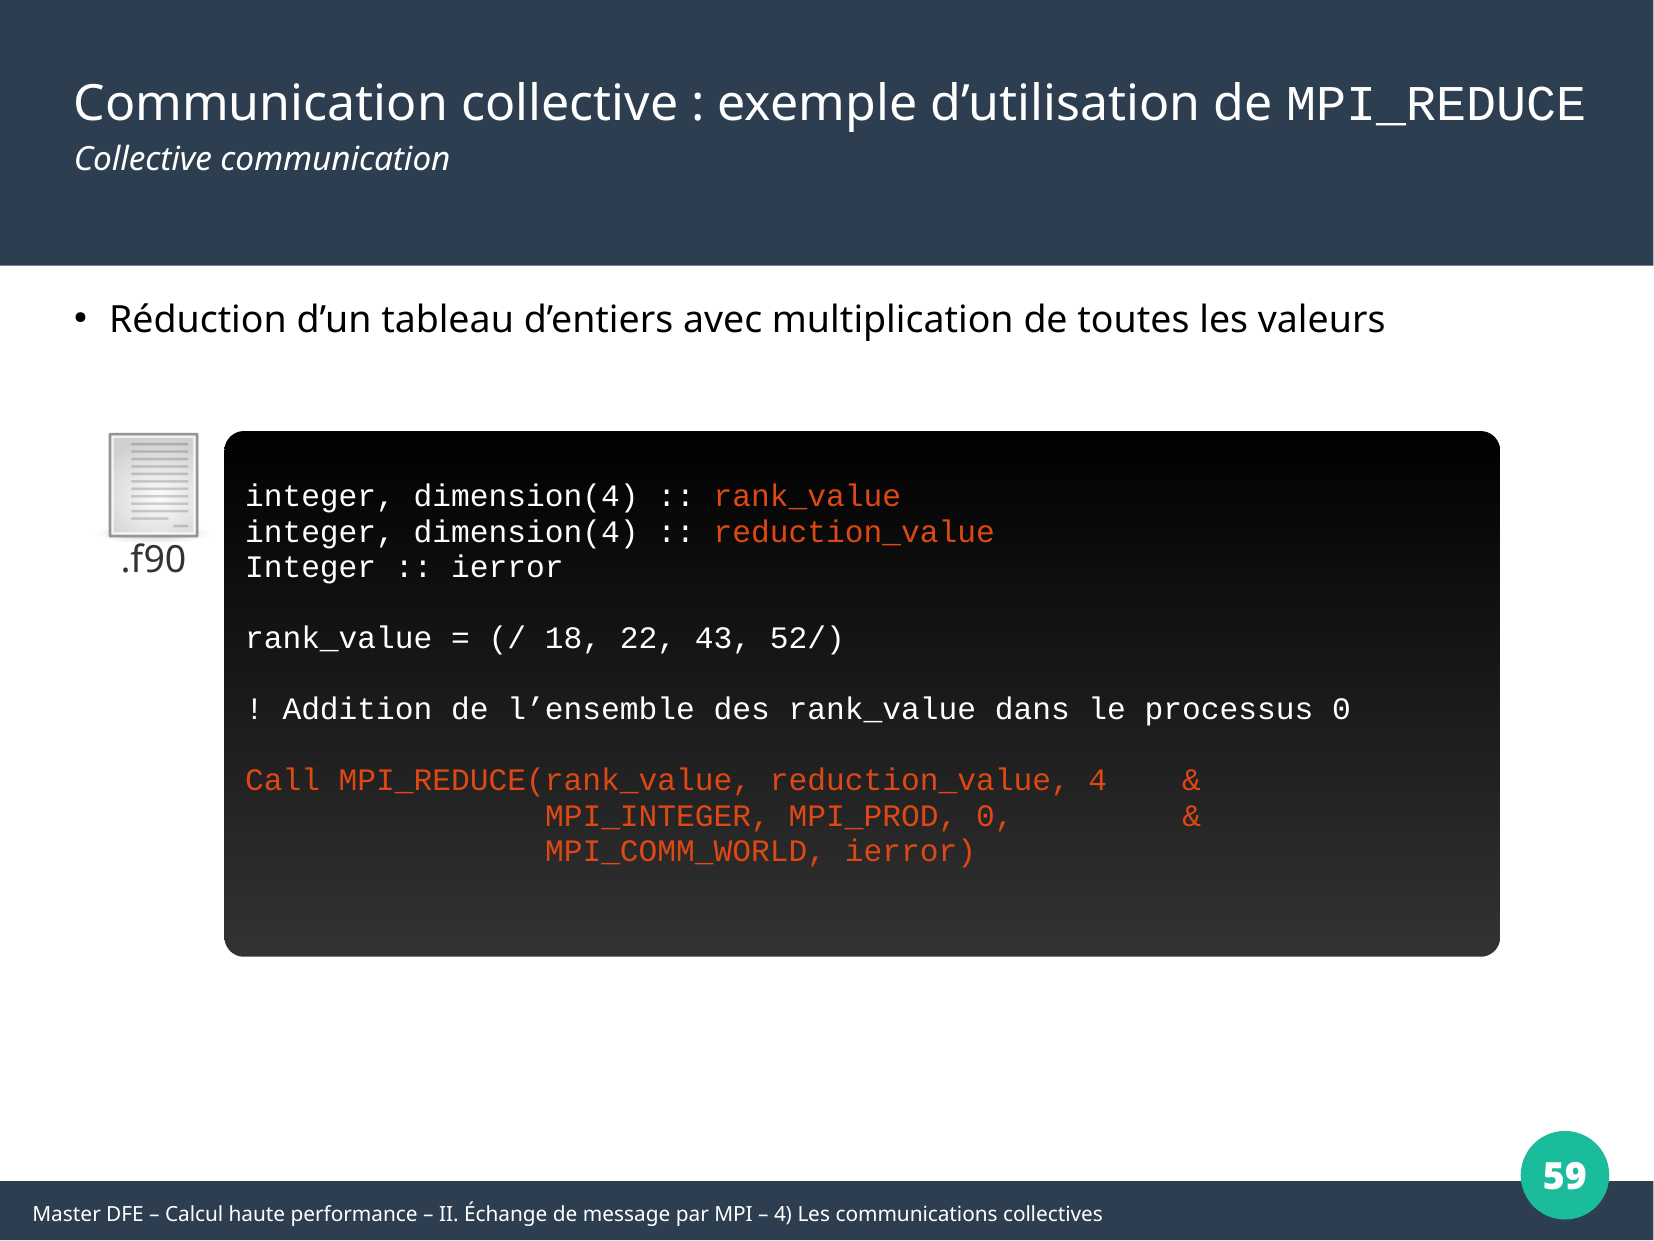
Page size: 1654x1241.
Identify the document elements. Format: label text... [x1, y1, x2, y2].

picture [94, 428, 213, 525]
text_box Réduction d’un tableau d’entiers avec multiplication de toutes les valeurs [59, 285, 1619, 355]
text_box Master DFE – Calcul haute performance – II. Échange de message par MPI – 4) Les communications collectives [17, 1191, 1436, 1235]
text_box integer, dimension(4) :: rank_value integer, dimension(4) :: reduction_value Integer :: ierror rank_value = (/ 18, 22, 43, 52/) ! Addition de l’ensemble des rank_value dans le processus 0 Call MPI_REDUCE(rank_value, reduction_value, 4 & MPI_INTEGER, MPI_PROD, 0, & MPI_COMM_WORLD, ierror) [224, 431, 1501, 957]
text_box Communication collective : exemple d’utilisation de MPI_REDUCE Collective communication [59, 59, 1619, 254]
text_box .f90 [76, 525, 231, 591]
